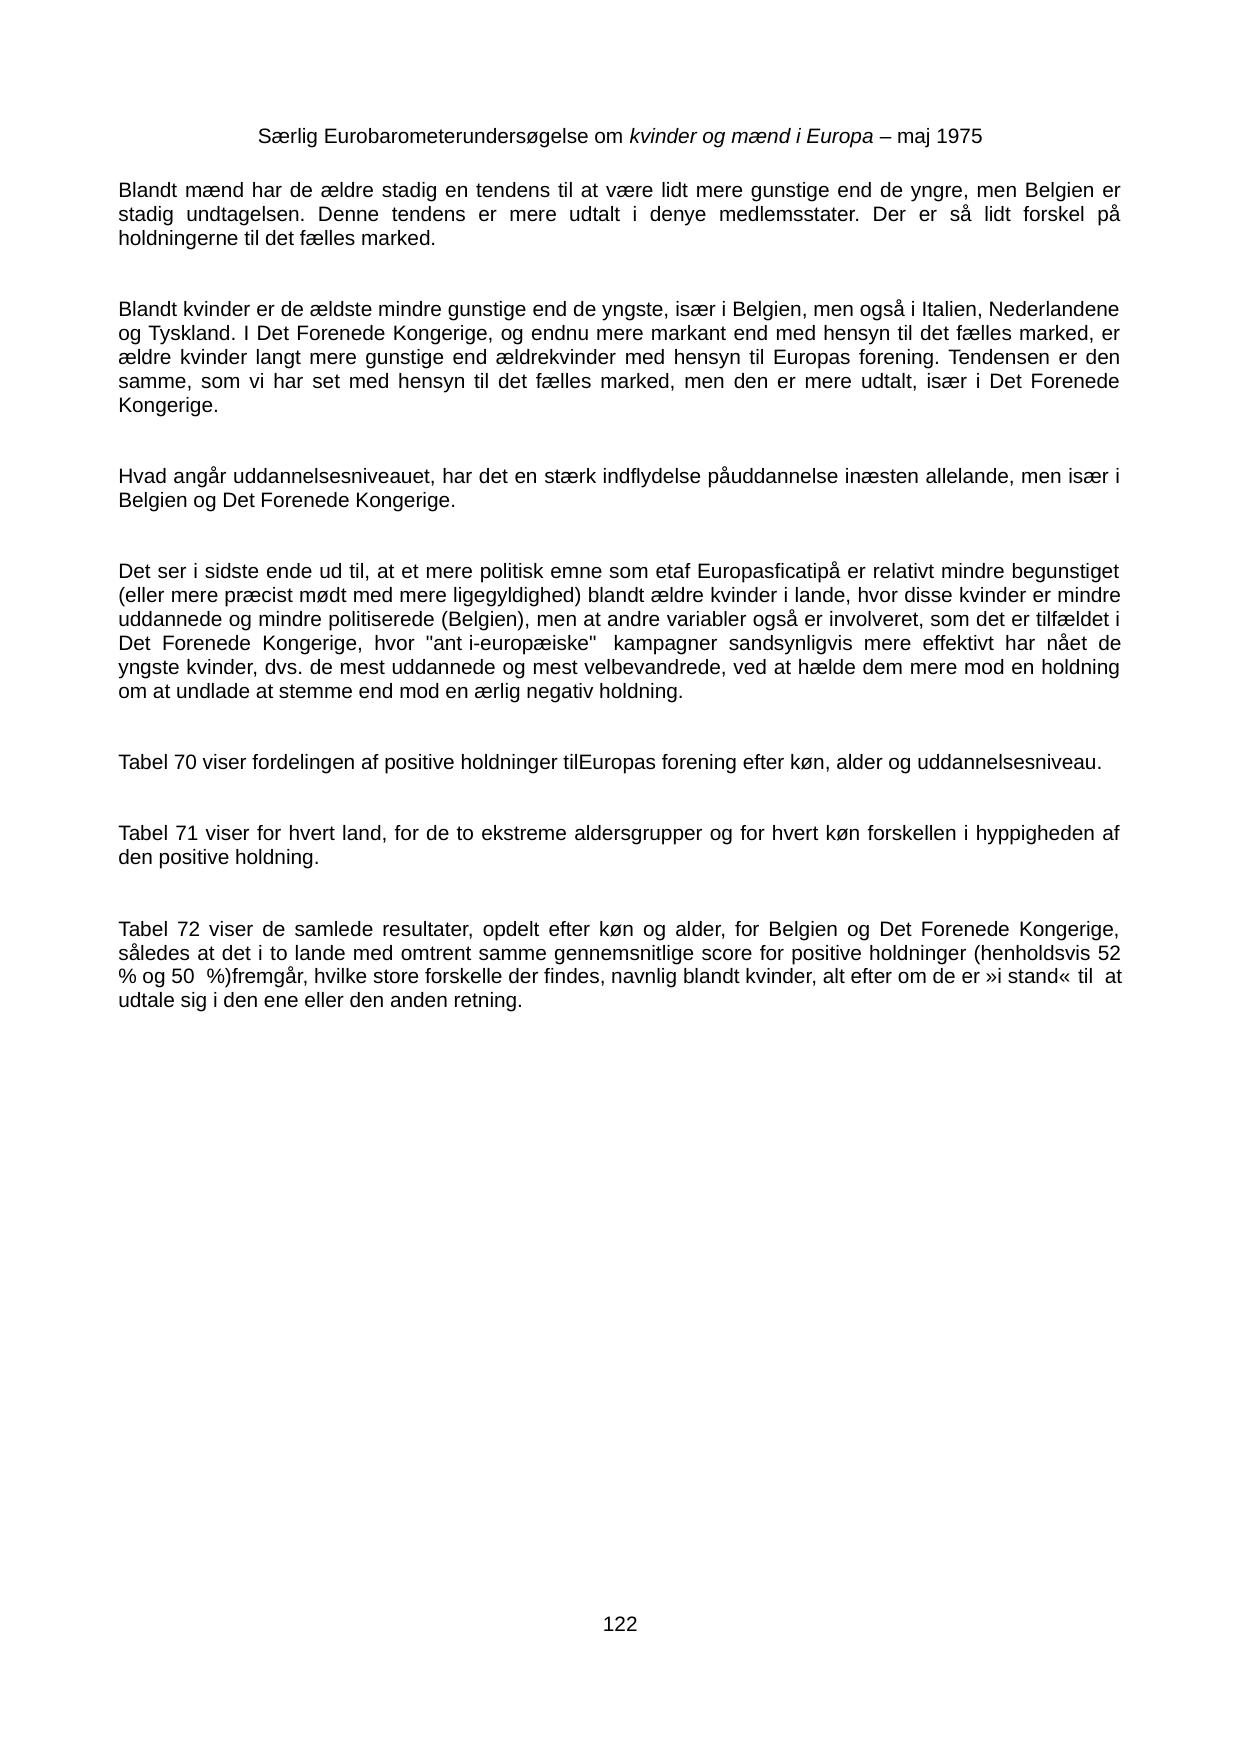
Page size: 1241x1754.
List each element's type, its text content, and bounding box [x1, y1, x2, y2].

text Tabel 71 viser for hvert land, for de to ekstreme aldersgrupper og for hvert køn forskellen i hyppigheden af den positive holdning. [118, 821, 1122, 869]
text Hvad angår uddannelsesniveauet, har det en stærk indflydelse påuddannelse inæsten allelande, men især i Belgien og Det Forenede Kongerige. [118, 464, 1122, 512]
text Blandt kvinder er de ældste mindre gunstige end de yngste, især i Belgien, men også i Italien, Nederlandene og Tyskland. I Det Forenede Kongerige, og endnu mere markant end med hensyn til det fælles marked, er ældre kvinder langt mere gunstige end ældrekvinder med hensyn til Europas forening. Tendensen er den samme, som vi har set med hensyn til det fælles marked, men den er mere udtalt, især i Det Forenede Kongerige. [118, 297, 1122, 416]
text Det ser i sidste ende ud til, at et mere politisk emne som etaf Europasficatipå er relativt mindre begunstiget (eller mere præcist mødt med mere ligegyldighed) blandt ældre kvinder i lande, hvor disse kvinder er mindre uddannede og mindre politiserede (Belgien), men at andre variabler også er involveret, som det er tilfældet i Det Forenede Kongerige, hvor "ant i-europæiske" kampagner sandsynligvis mere effektivt har nået de yngste kvinder, dvs. de mest uddannede og mest velbevandrede, ved at hælde dem mere mod en holdning om at undlade at stemme end mod en ærlig negativ holdning. [118, 559, 1122, 703]
text Blandt mænd har de ældre stadig en tendens til at være lidt mere gunstige end de yngre, men Belgien er stadig undtagelsen. Denne tendens er mere udtalt i denye medlemsstater. Der er så lidt forskel på holdningerne til det fælles marked. [118, 177, 1122, 249]
text Tabel 72 viser de samlede resultater, opdelt efter køn og alder, for Belgien og Det Forenede Kongerige, således at det i to lande med omtrent samme gennemsnitlige score for positive holdninger (henholdsvis 52 % og 50 %)fremgår, hvilke store forskelle der findes, navnlig blandt kvinder, alt efter om de er »i stand« til at udtale sig i den ene eller den anden retning. [118, 916, 1122, 1012]
text Tabel 70 viser fordelingen af positive holdninger tilEuropas forening efter køn, alder og uddannelsesniveau. [118, 750, 1122, 774]
